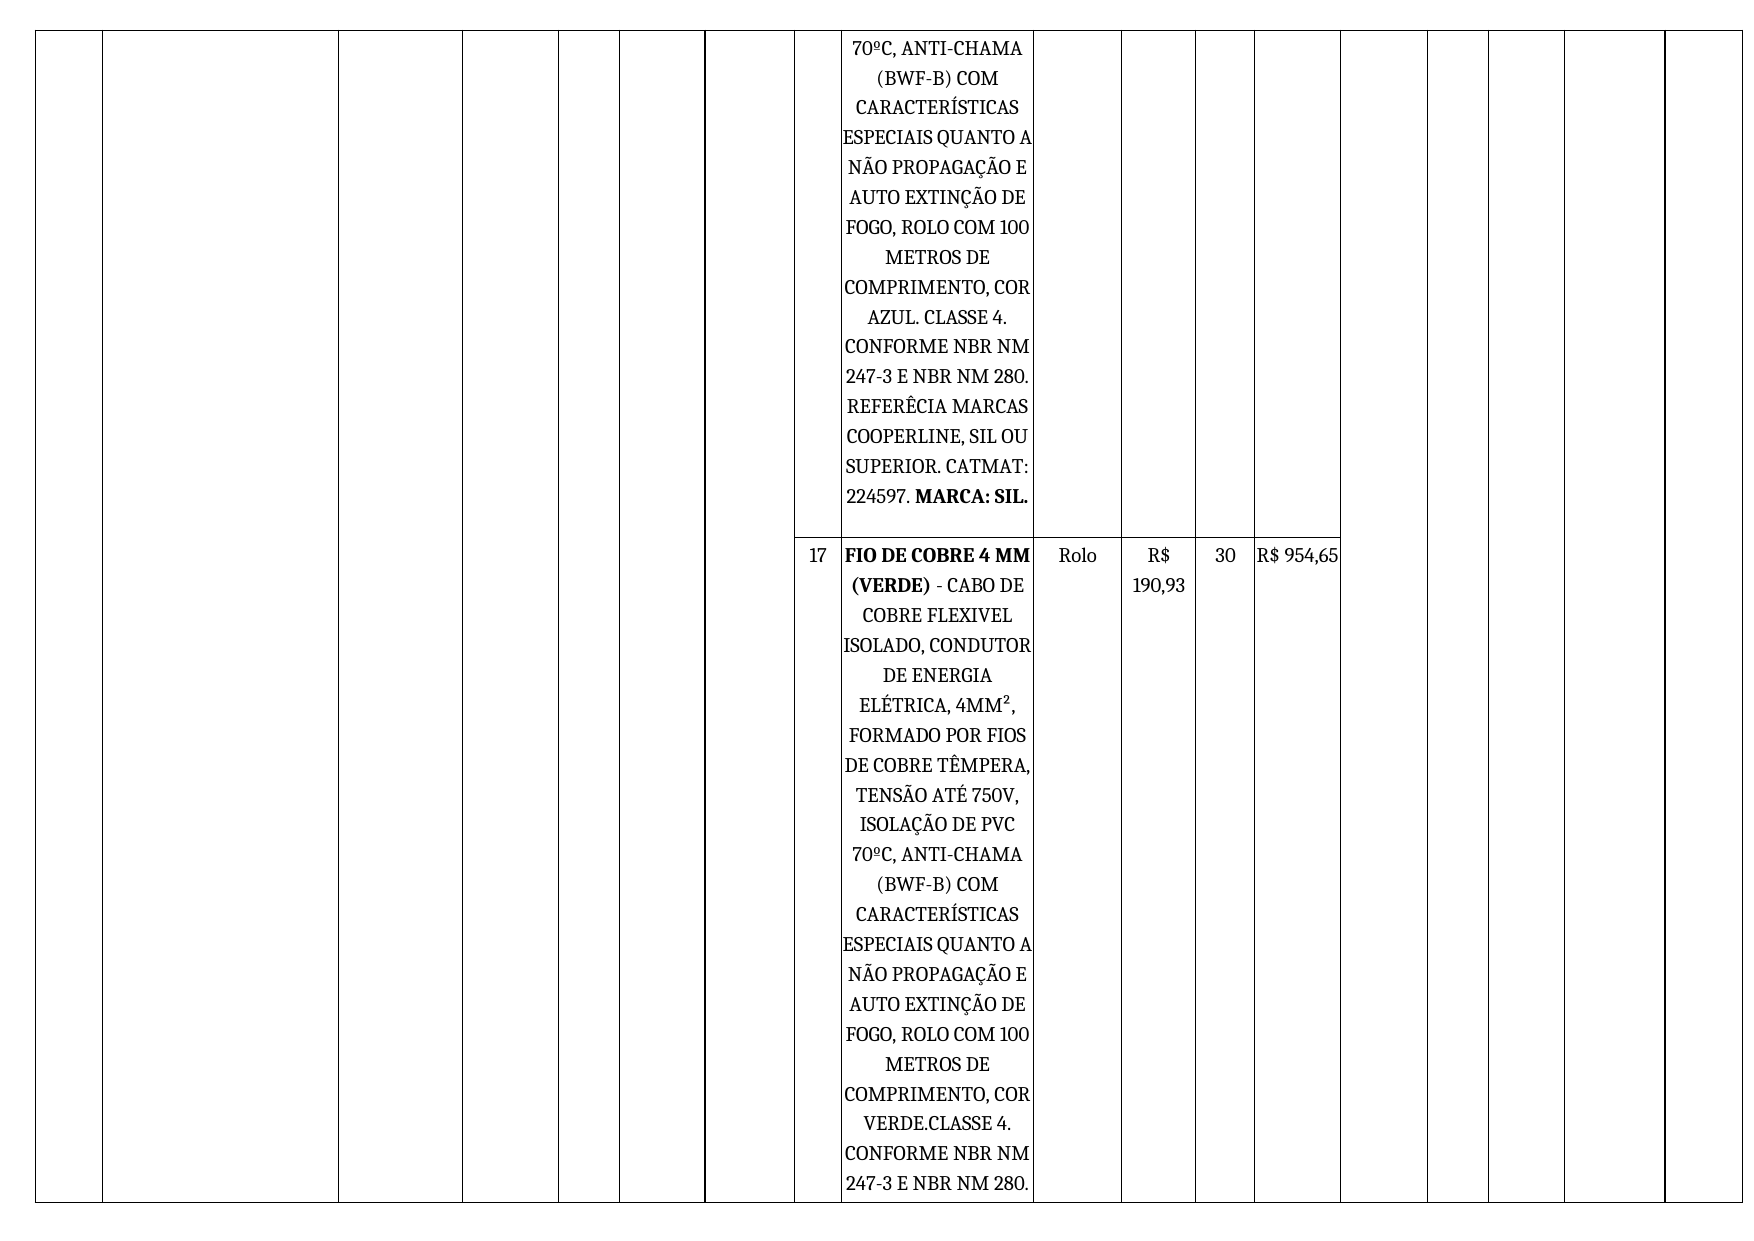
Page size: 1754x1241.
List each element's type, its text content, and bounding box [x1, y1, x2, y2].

table_cell [795, 31, 841, 537]
table_cell [1428, 31, 1488, 1202]
table_cell 30 [1196, 538, 1254, 1202]
table_cell [1341, 31, 1427, 1202]
table_cell [1666, 31, 1742, 1202]
table_cell [1565, 31, 1664, 1202]
table_cell FIO DE COBRE 4 MM (VERDE) - CABO DE COBRE FLEXIVEL ISOLADO, CONDUTOR DE ENERGIA ELÉTRICA, 4MM², FORMADO POR FIOS DE COBRE TÊMPERA, TENSÃO ATÉ 750V, ISOLAÇÃO DE PVC 70ºC, ANTI-CHAMA (BWF-B) COM CARACTERÍSTICAS ESPECIAIS QUANTO A NÃO PROPAGAÇÃO E AUTO EXTINÇÃO DE FOGO, ROLO COM 100 METROS DE COMPRIMENTO, COR VERDE.CLASSE 4. CONFORME NBR NM 247-3 E NBR NM 280. [842, 538, 1033, 1202]
table_cell Rolo [1034, 538, 1121, 1202]
table_cell [559, 31, 619, 1202]
table_cell [1255, 31, 1340, 537]
table_cell [463, 31, 558, 1202]
table_cell [1196, 31, 1254, 537]
table_cell [620, 31, 704, 1202]
table_cell [1122, 31, 1195, 537]
table_cell [706, 31, 794, 1202]
table_cell [1034, 31, 1121, 537]
table_cell [36, 31, 102, 1202]
table_cell R$ 954,65 [1255, 538, 1340, 1202]
table_cell [103, 31, 338, 1202]
table_cell R$ 190,93 [1122, 538, 1195, 1202]
table_cell 70ºC, ANTI-CHAMA (BWF-B) COM CARACTERÍSTICAS ESPECIAIS QUANTO A NÃO PROPAGAÇÃO E AUTO EXTINÇÃO DE FOGO, ROLO COM 100 METROS DE COMPRIMENTO, COR AZUL. CLASSE 4. CONFORME NBR NM 247-3 E NBR NM 280. REFERÊCIA MARCAS COOPERLINE, SIL OU SUPERIOR. CATMAT: 224597. MARCA: SIL. [842, 31, 1033, 537]
table_cell [339, 31, 462, 1202]
table_cell 17 [795, 538, 841, 1202]
table_cell [1489, 31, 1564, 1202]
